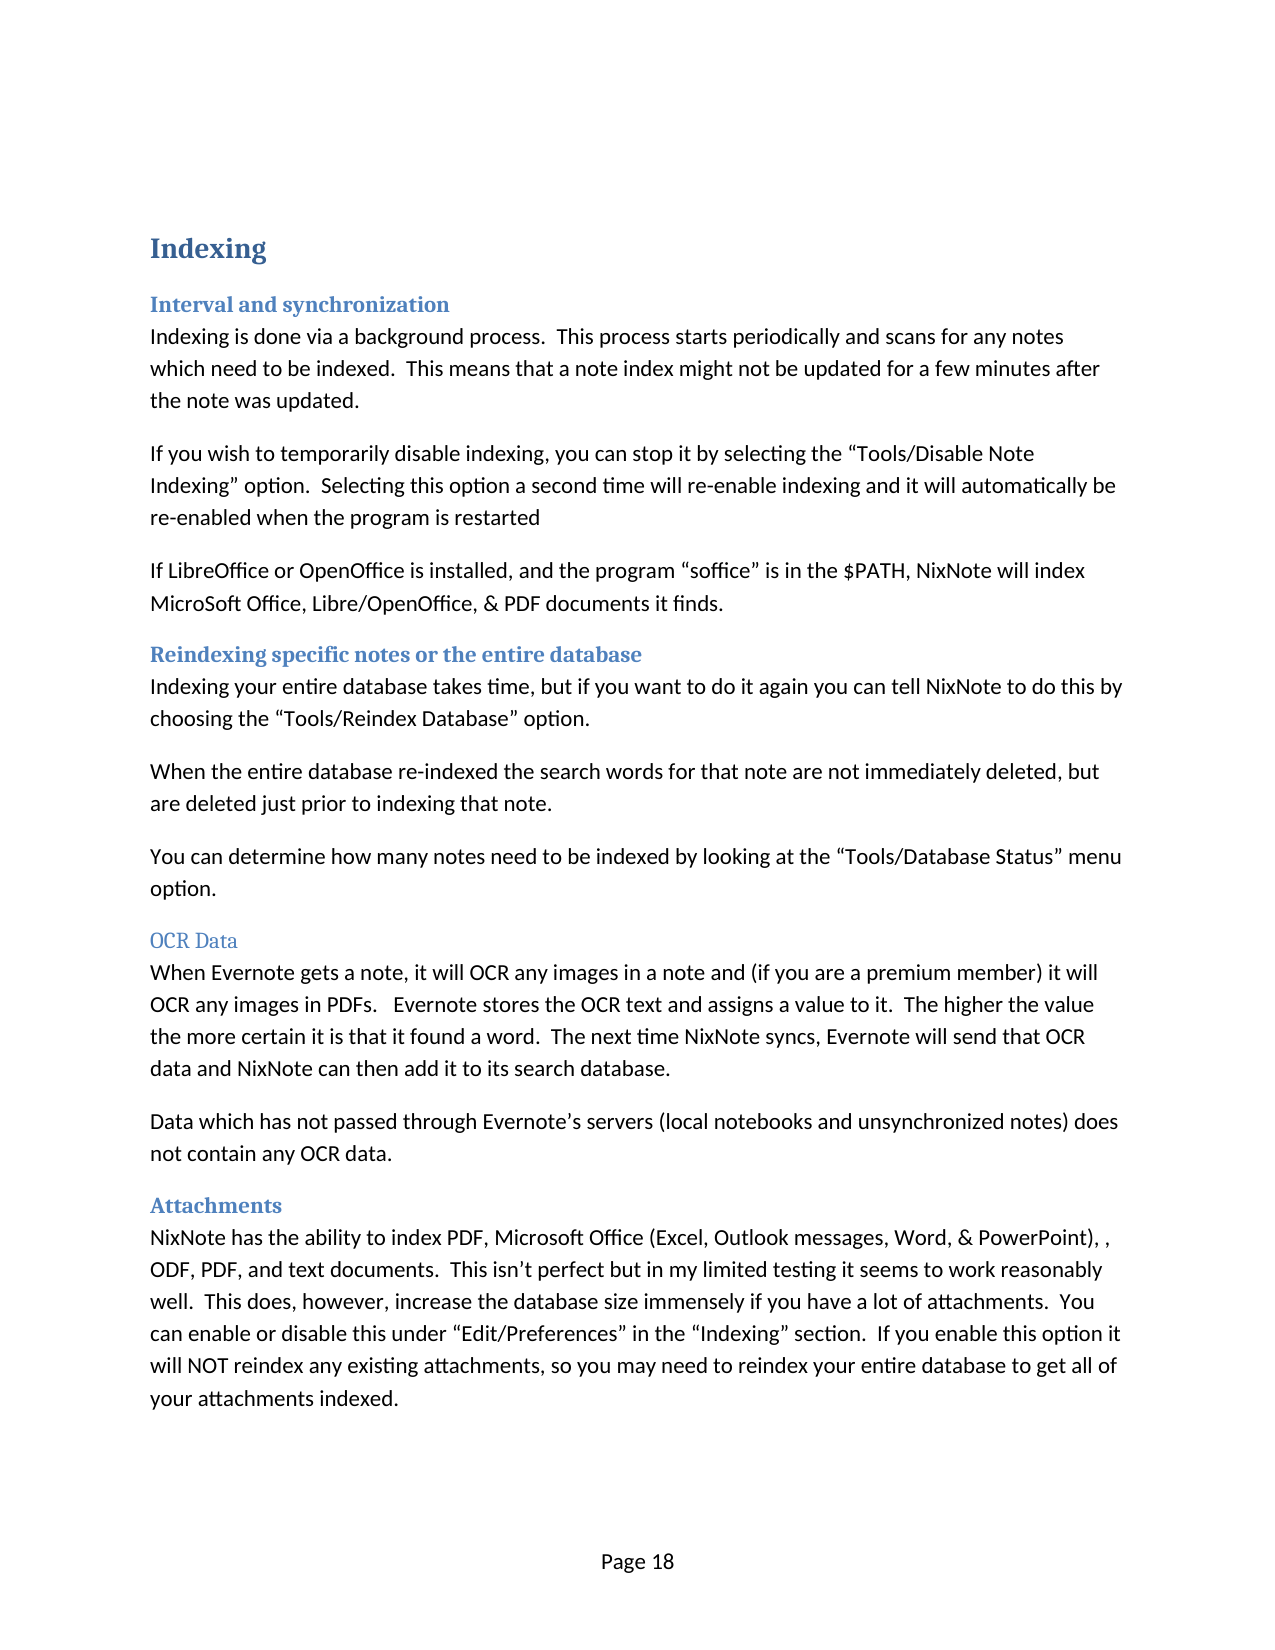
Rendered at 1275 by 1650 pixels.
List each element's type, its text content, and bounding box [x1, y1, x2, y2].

subtitle Attachments [150, 1193, 1125, 1219]
text If LibreOffice or OpenOffice is installed, and the program “soffice” is in the $PATH, NixNote will index MicroSoft Office, Libre/OpenOffice, & PDF documents it finds. [150, 557, 1125, 617]
subtitle Reindexing specific notes or the entire database [150, 642, 1125, 668]
text Indexing your entire database takes time, but if you want to do it again you can tell NixNote to do this by choosing the “Tools/Reindex Database” option. [150, 672, 1125, 732]
text If you wish to temporarily disable indexing, you can stop it by selecting the “Tools/Disable Note Indexing” option. Selecting this option a second time will re-enable indexing and it will automatically be re-enabled when the program is restarted [150, 439, 1125, 532]
subtitle OCR Data [150, 928, 1125, 954]
subtitle Indexing [150, 232, 1125, 266]
text You can determine how many notes need to be indexed by looking at the “Tools/Database Status” menu option. [150, 842, 1125, 903]
text When the entire database re-indexed the search words for that note are not immediately deleted, but are deleted just prior to indexing that note. [150, 757, 1125, 817]
text Data which has not passed through Evernote’s servers (local notebooks and unsynchronized notes) does not contain any OCR data. [150, 1107, 1125, 1168]
subtitle Interval and synchronization [150, 292, 1125, 318]
text When Evernote gets a note, it will OCR any images in a note and (if you are a premium member) it will OCR any images in PDFs. Evernote stores the OCR text and assigns a value to it. The higher the value the more certain it is that it found a word. The next time NixNote syncs, Evernote will send that OCR data and NixNote can then add it to its search database. [150, 958, 1125, 1082]
text NixNote has the ability to index PDF, Microsoft Office (Excel, Outlook messages, Word, & PowerPoint), , ODF, PDF, and text documents. This isn’t perfect but in my limited testing it seems to work reasonably well. This does, however, increase the database size immensely if you have a lot of attachments. You can enable or disable this under “Edit/Preferences” in the “Indexing” section. If you enable this option it will NOT reindex any existing attachments, so you may need to reindex your entire database to get all of your attachments indexed. [150, 1223, 1125, 1412]
text Indexing is done via a background process. This process starts periodically and scans for any notes which need to be indexed. This means that a note index might not be updated for a few minutes after the note was updated. [150, 322, 1125, 414]
